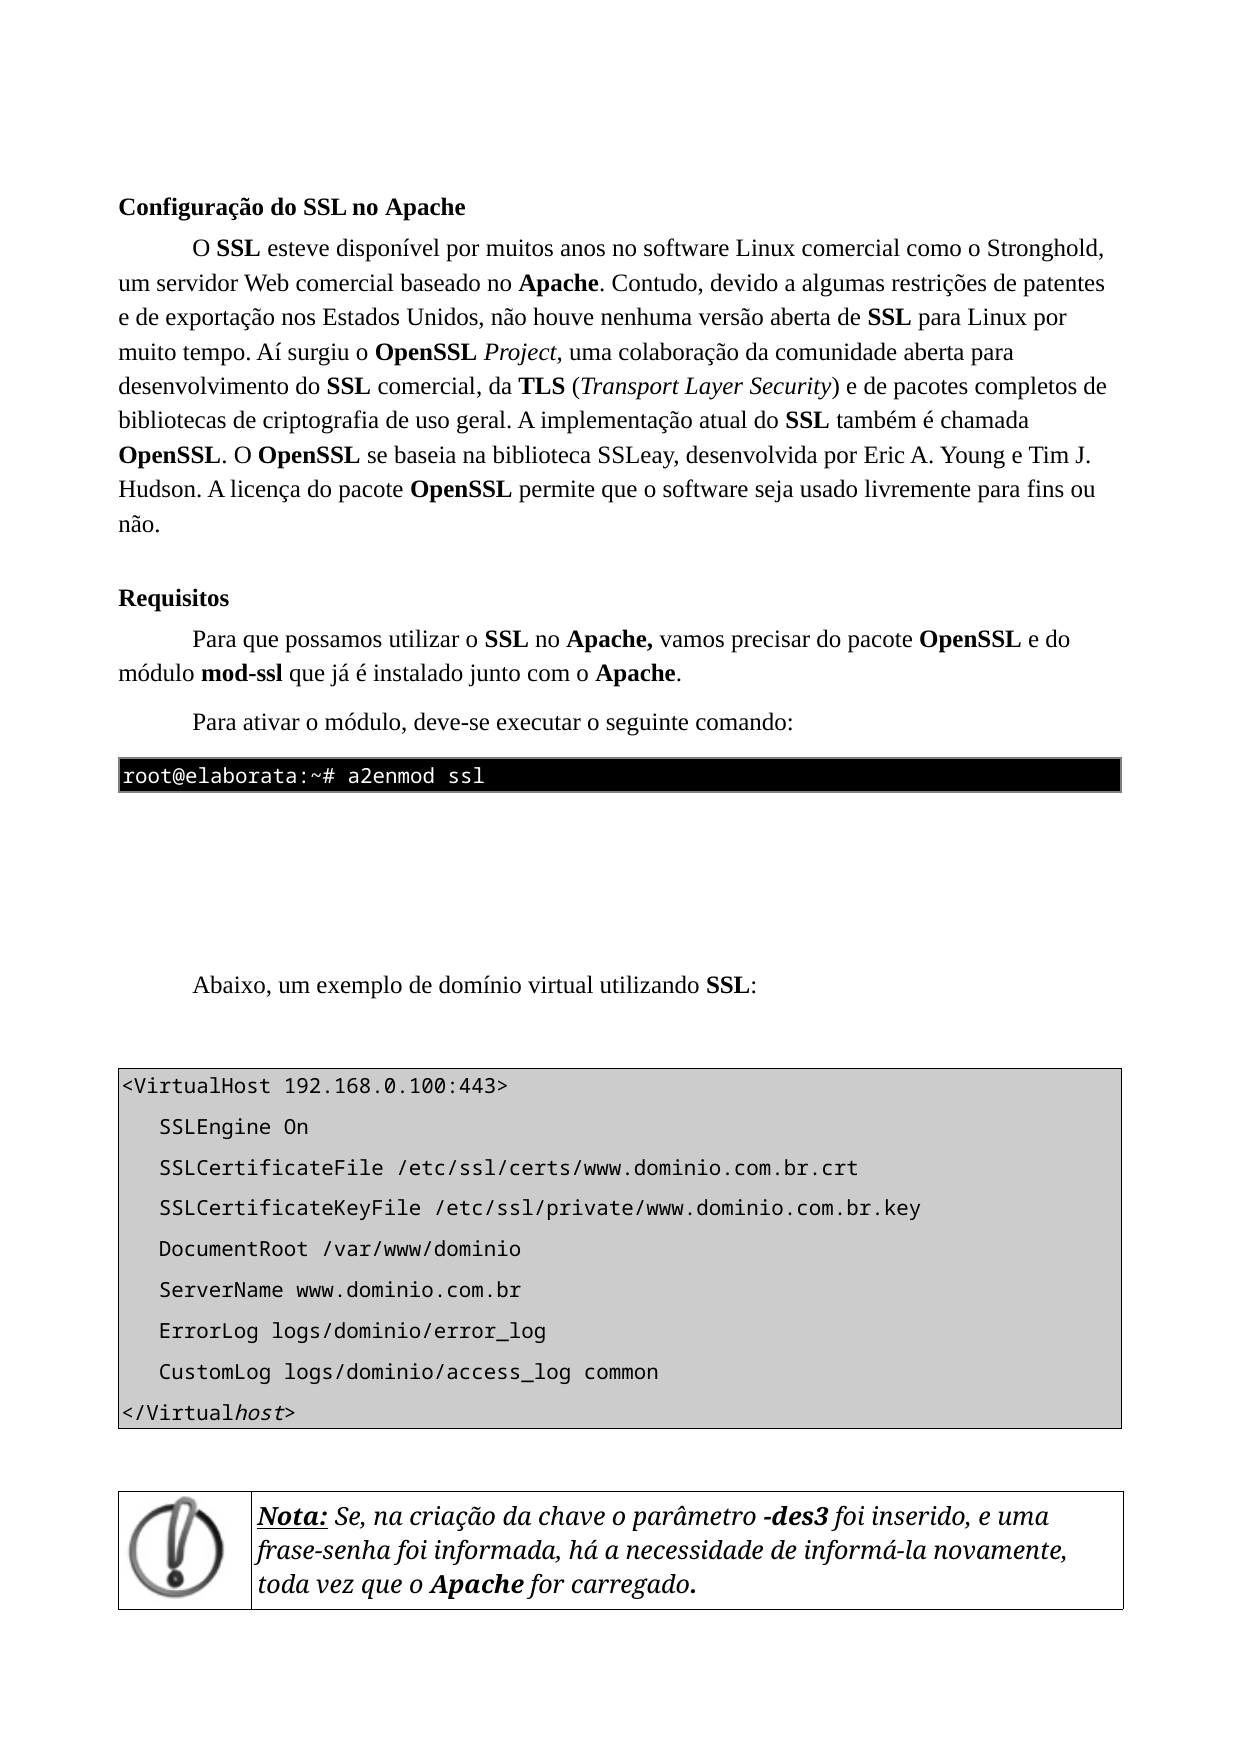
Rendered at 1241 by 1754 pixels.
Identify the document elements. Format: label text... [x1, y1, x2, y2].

text </Virtualhost> [119, 1394, 1121, 1428]
text Para ativar o módulo, deve-se executar o seguinte comando: [118, 707, 1122, 736]
subtitle Configuração do SSL no Apache [118, 192, 1122, 221]
text ServerName www.dominio.com.br [119, 1272, 1121, 1304]
table_header Nota: Se, na criação da chave o parâmetro -des3 foi inserido, e uma frase-senha foi informada, há a necessidade de informá-la novamente, toda vez que o Apache for carregado. [252, 1492, 1123, 1609]
text O SSL esteve disponível por muitos anos no software Linux comercial como o Stronghold, um servidor Web comercial baseado no Apache. Contudo, devido a algumas restrições de patentes e de exportação nos Estados Unidos, não houve nenhuma versão aberta de SSL para Linux por muito tempo. Aí surgiu o OpenSSL Project, uma colaboração da comunidade aberta para desenvolvimento do SSL comercial, da TLS (Transport Layer Security) e de pacotes completos de bibliotecas de criptografia de uso geral. A implementação atual do SSL também é chamada OpenSSL. O OpenSSL se baseia na biblioteca SSLeay, desenvolvida por Eric A. Young e Tim J. Hudson. A licença do pacote OpenSSL permite que o software seja usado livremente para fins ou não. [118, 233, 1122, 538]
text SSLCertificateFile /etc/ssl/certs/www.dominio.com.br.crt [119, 1149, 1121, 1181]
text SSLCertificateKeyFile /etc/ssl/private/www.dominio.com.br.key [119, 1190, 1121, 1222]
text DocumentRoot /var/www/dominio [119, 1231, 1121, 1263]
text root@elaborata:~# a2enmod ssl [120, 759, 1120, 791]
text SSLEngine On [119, 1109, 1121, 1140]
text ErrorLog logs/dominio/error_log [119, 1313, 1121, 1344]
text Para que possamos utilizar o SSL no Apache, vamos precisar do pacote OpenSSL e do módulo mod-ssl que já é instalado junto com o Apache. [118, 624, 1122, 687]
subtitle Requisitos [118, 583, 1122, 612]
text Abaixo, um exemplo de domínio virtual utilizando SSL: [118, 970, 1122, 998]
table_header [119, 1492, 251, 1609]
text CustomLog logs/dominio/access_log common [119, 1354, 1121, 1385]
text <VirtualHost 192.168.0.100:443> [119, 1069, 1121, 1099]
